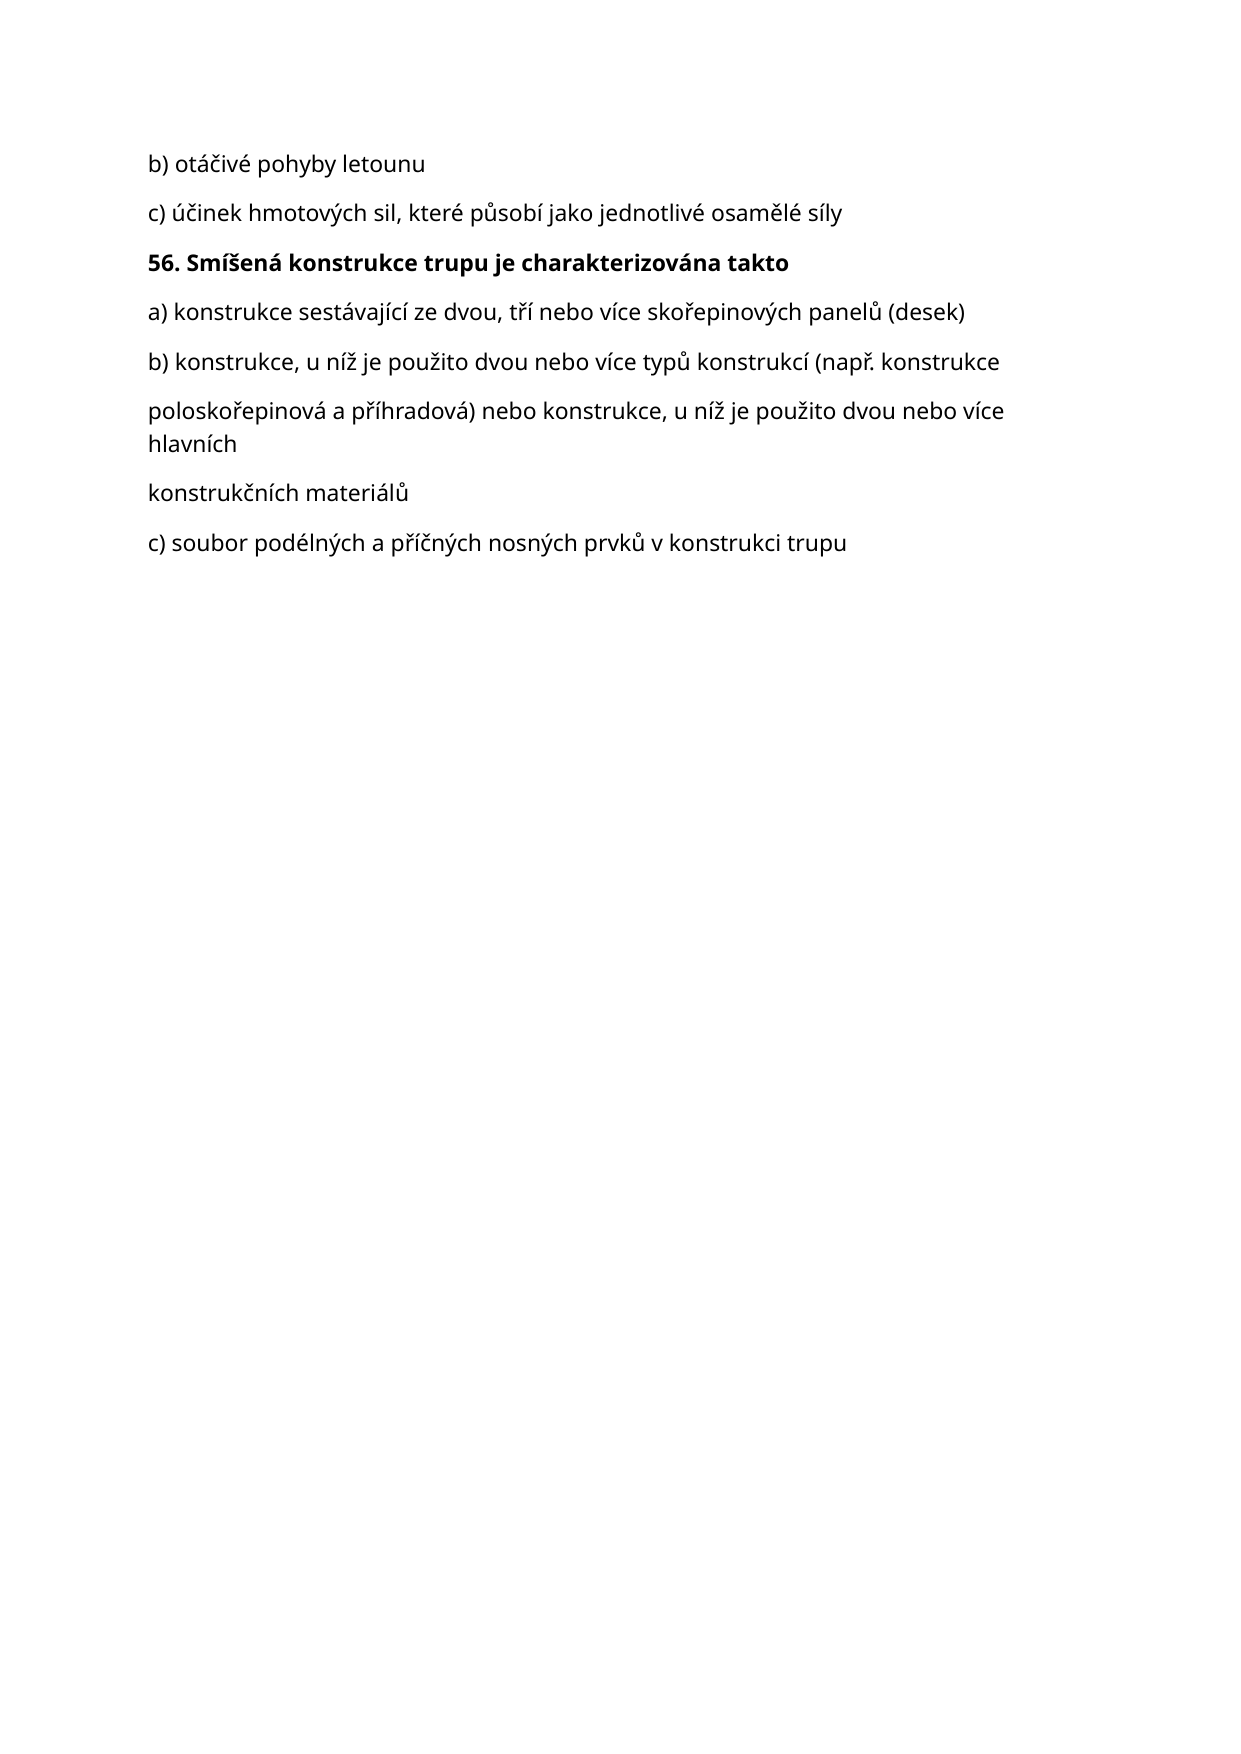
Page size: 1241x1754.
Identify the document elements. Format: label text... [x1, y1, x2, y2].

text b) otáčivé pohyby letounu [148, 148, 1093, 179]
text a) konstrukce sestávající ze dvou, tří nebo více skořepinových panelů (desek) [148, 296, 1093, 327]
text konstrukčních materiálů [148, 477, 1093, 508]
text poloskořepinová a příhradová) nebo konstrukce, u níž je použito dvou nebo více hlavních [148, 395, 1093, 459]
text c) soubor podélných a příčných nosných prvků v konstrukci trupu [148, 527, 1093, 558]
text b) konstrukce, u níž je použito dvou nebo více typů konstrukcí (např. konstrukce [148, 346, 1093, 377]
text c) účinek hmotových sil, které působí jako jednotlivé osamělé síly [148, 197, 1093, 228]
text 56. Smíšená konstrukce trupu je charakterizována takto [148, 247, 1093, 278]
